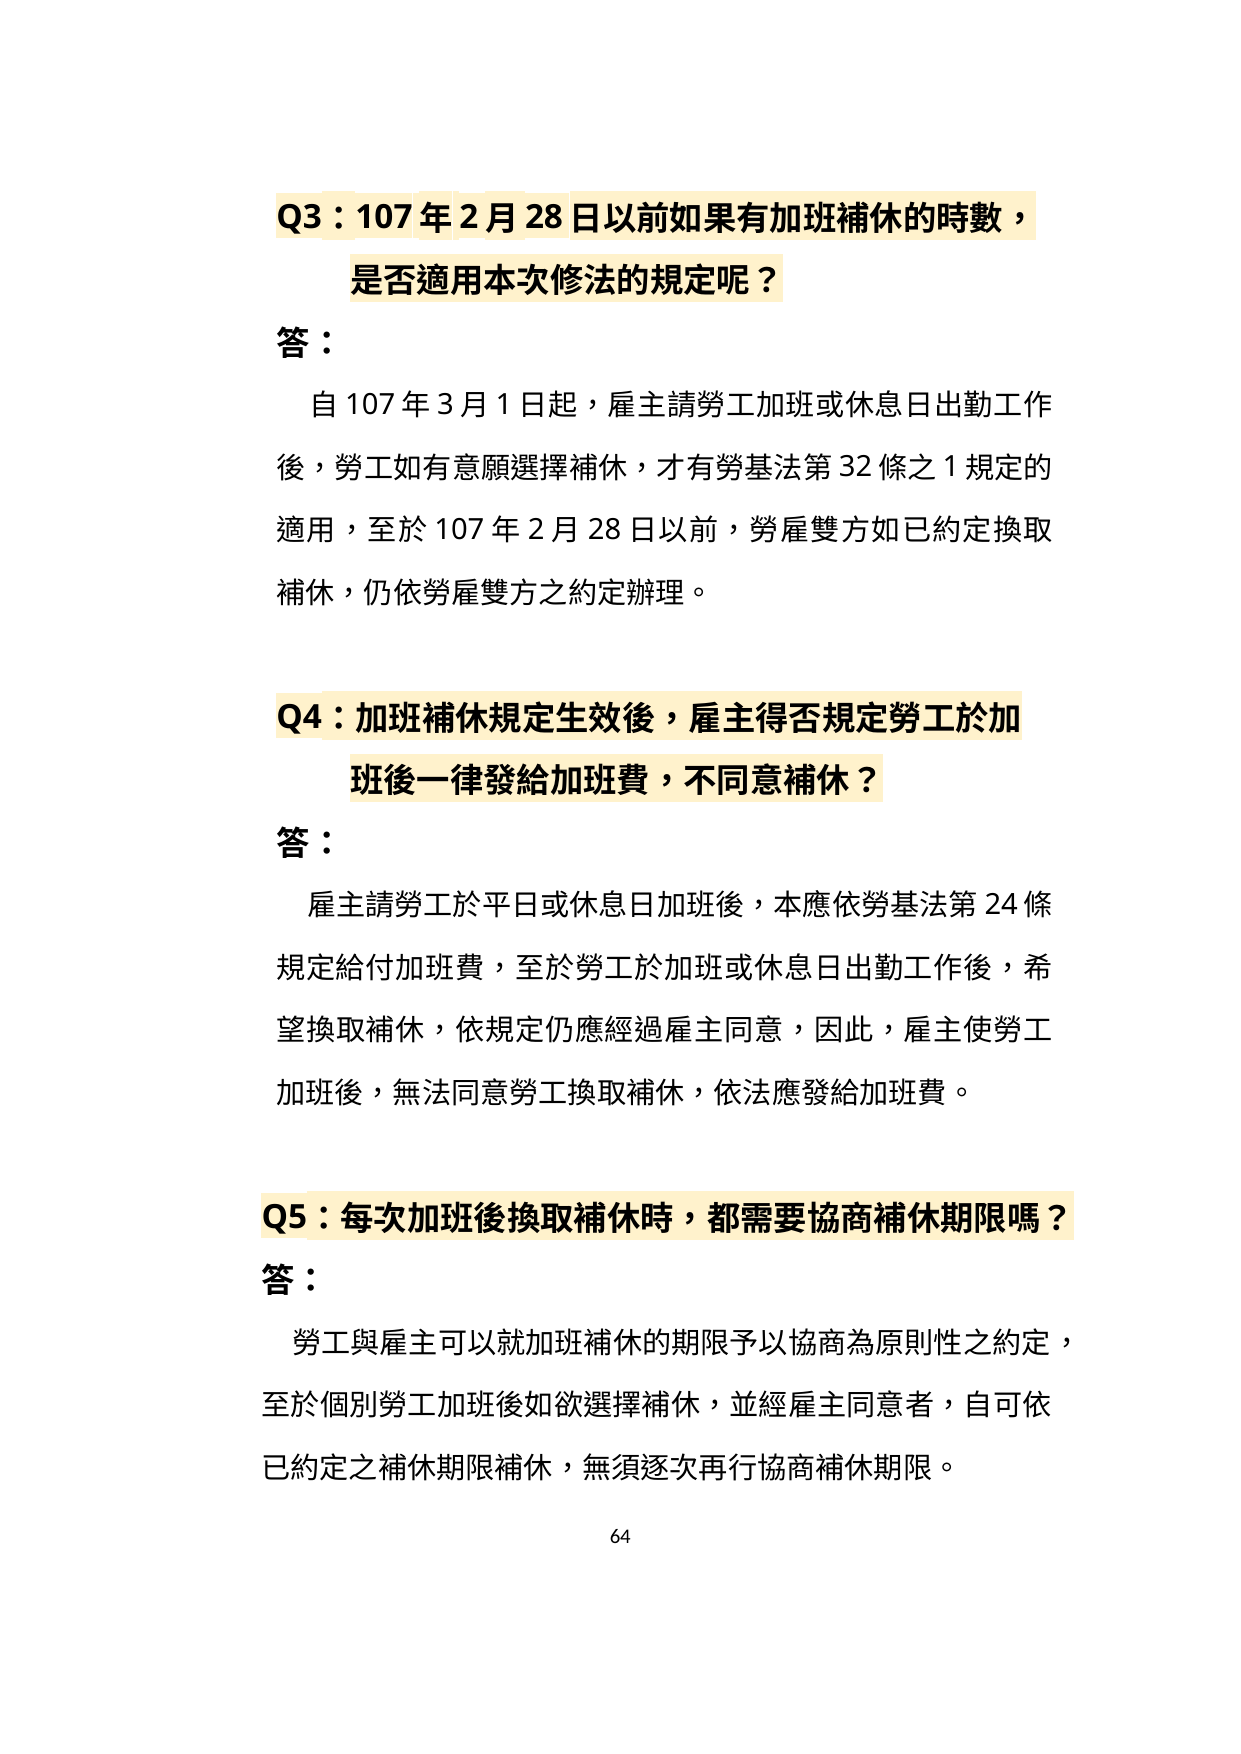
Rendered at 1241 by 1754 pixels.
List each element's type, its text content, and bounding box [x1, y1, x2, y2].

text 答： [276, 799, 1053, 861]
text 答： [261, 1236, 1053, 1299]
text 雇主請勞工於平日或休息日加班後，本應依勞基法第24條規定給付加班費，至於勞工於加班或休息日出勤工作後，希望換取補休，依規定仍應經過雇主同意，因此，雇主使勞工加班後，無法同意勞工換取補休，依法應發給加班費。 [276, 861, 1053, 1111]
text 自107年3月1日起，雇主請勞工加班或休息日出勤工作後，勞工如有意願選擇補休，才有勞基法第32條之1規定的適用，至於107年2月28日以前，勞雇雙方如已約定換取補休，仍依勞雇雙方之約定辦理。 [276, 361, 1053, 611]
text Q3：107年2月28日以前如果有加班補休的時數，是否適用本次修法的規定呢？ [276, 174, 1053, 299]
text Q5：每次加班後換取補休時，都需要協商補休期限嗎？ [261, 1174, 1053, 1236]
text 答： [276, 299, 1053, 361]
text Q4：加班補休規定生效後，雇主得否規定勞工於加班後一律發給加班費，不同意補休？ [276, 674, 1053, 799]
text 勞工與雇主可以就加班補休的期限予以協商為原則性之約定，至於個別勞工加班後如欲選擇補休，並經雇主同意者，自可依已約定之補休期限補休，無須逐次再行協商補休期限。 [261, 1299, 1053, 1486]
